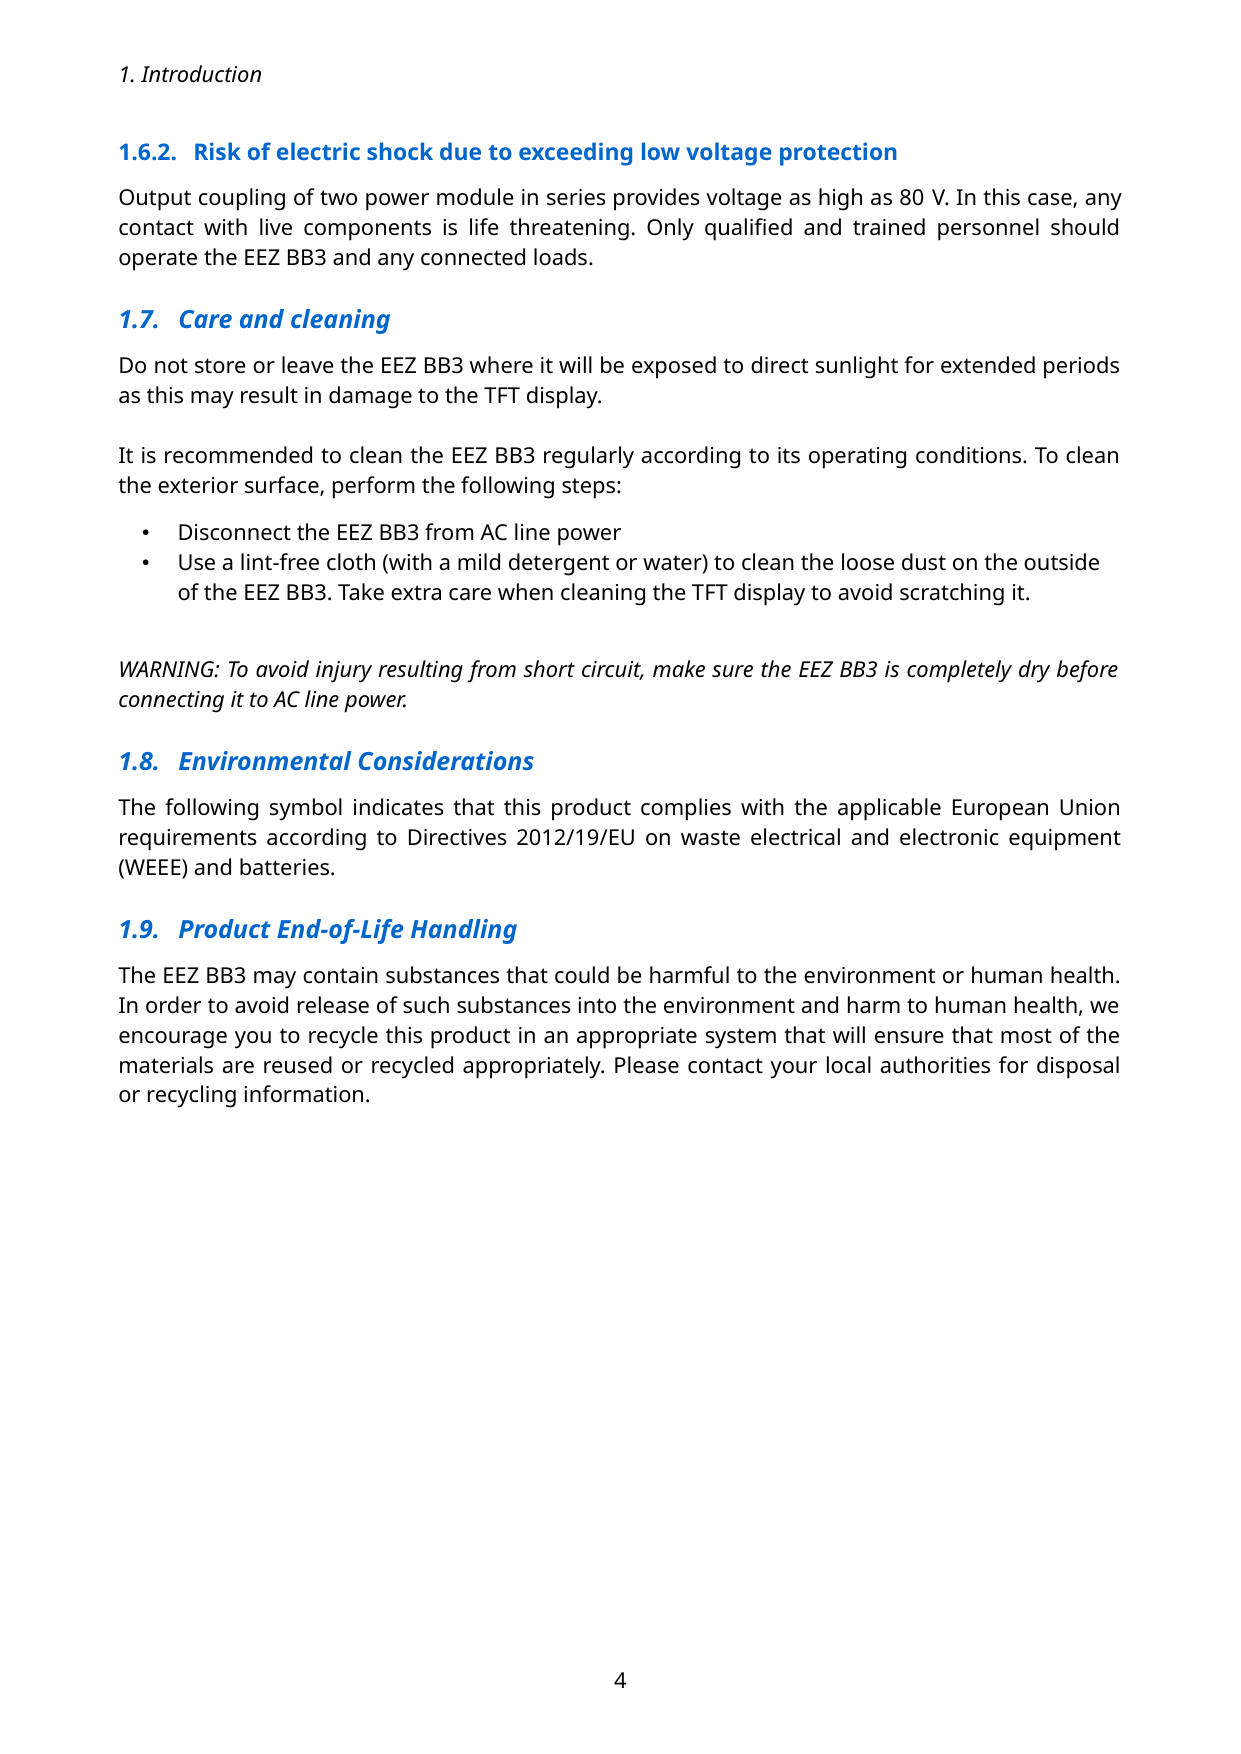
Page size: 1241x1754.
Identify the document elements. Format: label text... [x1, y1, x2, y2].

subtitle Environmental Considerations [118, 743, 1122, 777]
text WARNING: To avoid injury resulting from short circuit, make sure the EEZ BB3 is completely dry before connecting it to AC line power. [118, 654, 1122, 713]
text Output coupling of two power module in series provides voltage as high as 80 V. In this case, any contact with live components is life threatening. Only qualified and trained personnel should operate the EEZ BB3 and any connected loads. [118, 182, 1122, 272]
subtitle Care and cleaning [118, 302, 1122, 336]
text The EEZ BB3 may contain substances that could be harmful to the environment or human health. In order to avoid release of such substances into the environment and harm to human health, we encourage you to recycle this product in an appropriate system that will ensure that most of the materials are reused or recycled appropriately. Please contact your local authorities for disposal or recycling information. [118, 960, 1122, 1109]
list Disconnect the EEZ BB3 from AC line power [142, 517, 1110, 547]
text The following symbol indicates that this product complies with the applicable European Union requirements according to Directives 2012/19/EU on waste electrical and electronic equipment (WEEE) and batteries. [118, 792, 1122, 882]
subtitle Product End-of-Life Handling [118, 911, 1122, 945]
text It is recommended to clean the EEZ BB3 regularly according to its operating conditions. To clean the exterior surface, perform the following steps: [118, 440, 1122, 499]
text Do not store or leave the EEZ BB3 where it will be exposed to direct sunlight for extended periods as this may result in damage to the TFT display. [118, 350, 1122, 410]
subtitle Risk of electric shock due to exceeding low voltage protection [118, 136, 1122, 168]
list Use a lint-free cloth (with a mild detergent or water) to clean the loose dust on the outside of the EEZ BB3. Take extra care when cleaning the TFT display to avoid scratching it. [142, 547, 1110, 606]
